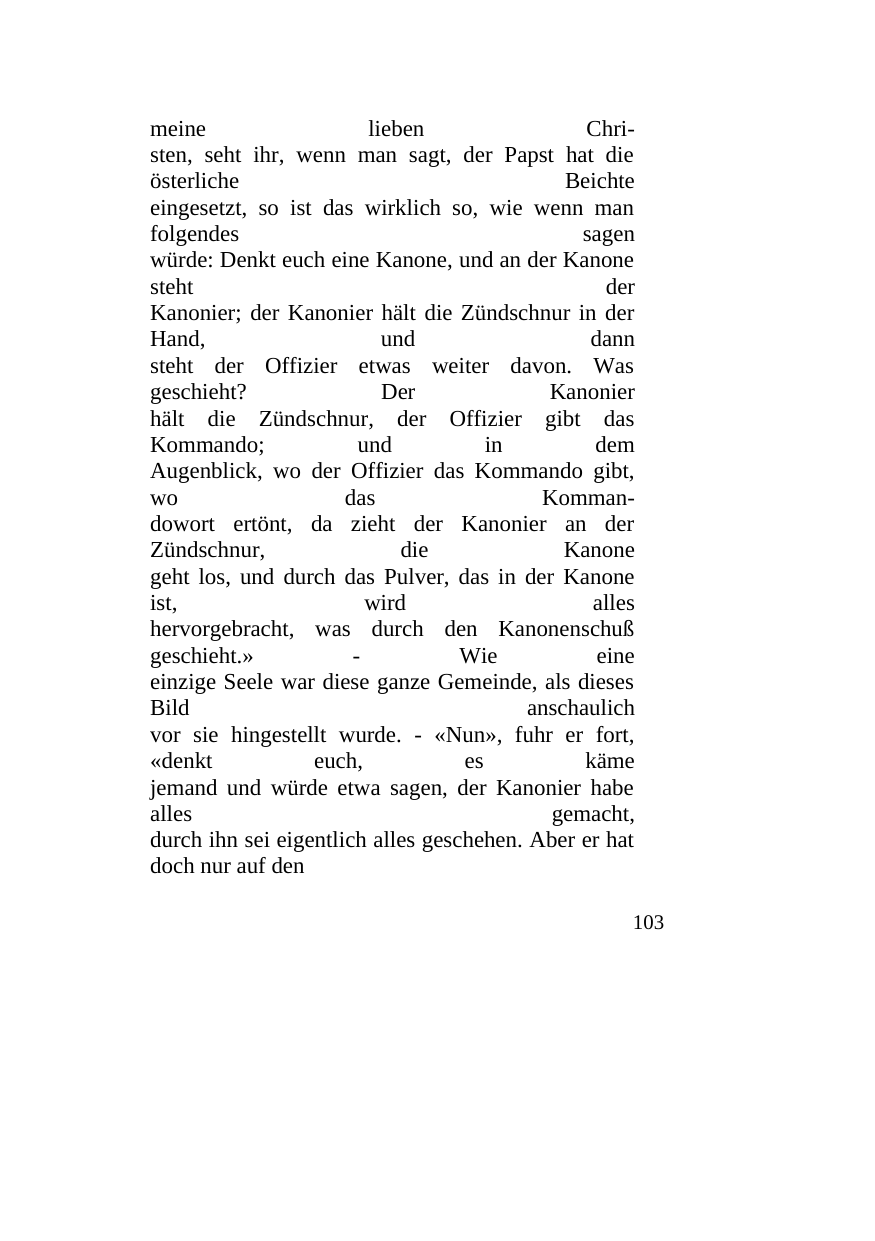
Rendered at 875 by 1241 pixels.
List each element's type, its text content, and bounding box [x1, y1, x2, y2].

text meine lieben Chri- sten, seht ihr, wenn man sagt, der Papst hat die österliche Beichte eingesetzt, so ist das wirklich so, wie wenn man folgendes sagen würde: Denkt euch eine Kanone, und an der Kanone steht der Kanonier; der Kanonier hält die Zündschnur in der Hand, und dann steht der Offizier etwas weiter davon. Was geschieht? Der Kanonier hält die Zündschnur, der Offizier gibt das Kommando; und in dem Augenblick, wo der Offizier das Kommando gibt, wo das Komman- dowort ertönt, da zieht der Kanonier an der Zündschnur, die Kanone geht los, und durch das Pulver, das in der Kanone ist, wird alles hervorgebracht, was durch den Kanonenschuß geschieht.» - Wie eine einzige Seele war diese ganze Gemeinde, als dieses Bild anschaulich vor sie hingestellt wurde. - «Nun», fuhr er fort, «denkt euch, es käme jemand und würde etwa sagen, der Kanonier habe alles gemacht, durch ihn sei eigentlich alles geschehen. Aber er hat doch nur auf den [150, 115, 635, 879]
text 103 [633, 910, 738, 934]
